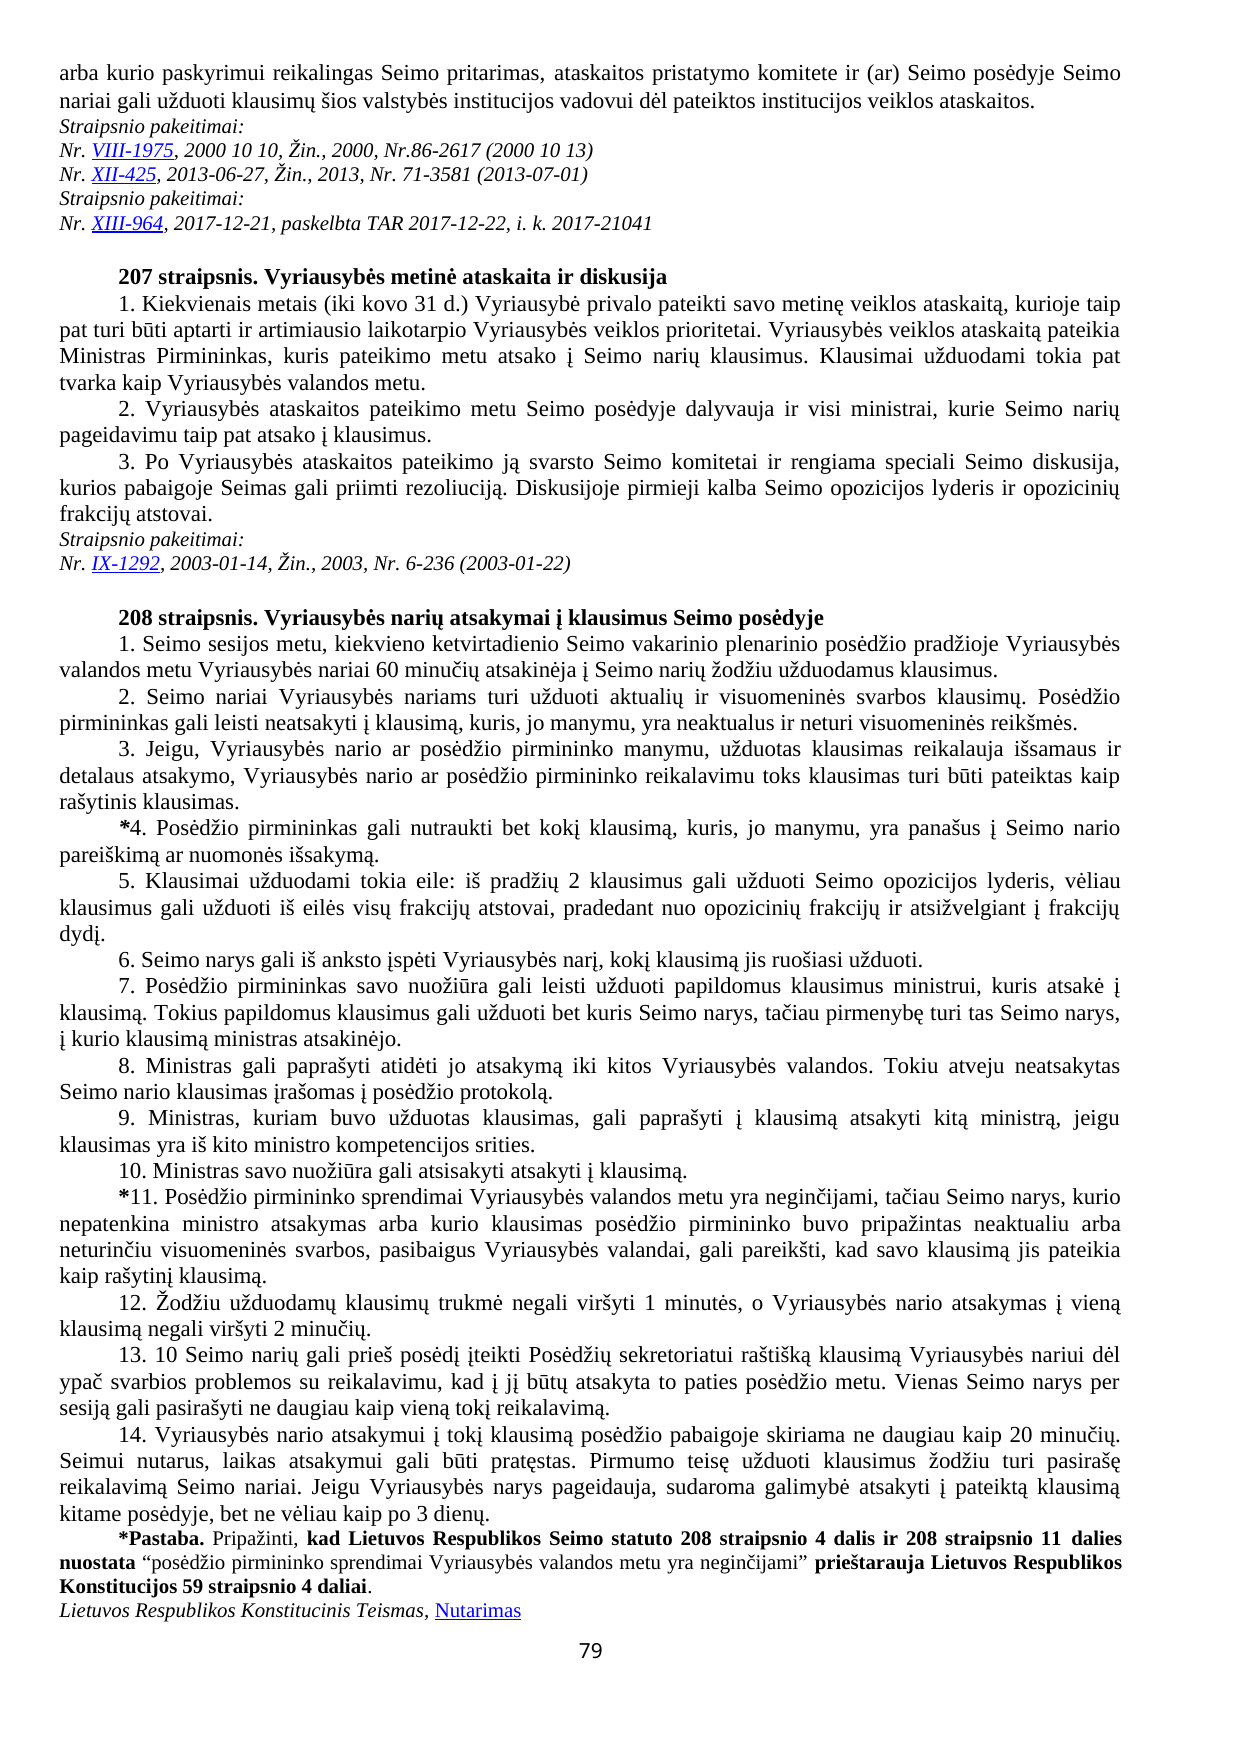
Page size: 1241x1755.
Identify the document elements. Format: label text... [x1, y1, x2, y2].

text Nr. VIII-1975, 2000 10 10, Žin., 2000, Nr.86-2617 (2000 10 13) [59, 138, 1122, 162]
text 1. Seimo sesijos metu, kiekvieno ketvirtadienio Seimo vakarinio plenarinio posėdžio pradžioje Vyriausybės valandos metu Vyriausybės nariai 60 minučių atsakinėja į Seimo narių žodžiu užduodamus klausimus. [59, 630, 1122, 683]
text 14. Vyriausybės nario atsakymui į tokį klausimą posėdžio pabaigoje skiriama ne daugiau kaip 20 minučių. Seimui nutarus, laikas atsakymui gali būti pratęstas. Pirmumo teisę užduoti klausimus žodžiu turi pasirašę reikalavimą Seimo nariai. Jeigu Vyriausybės narys pageidauja, sudaroma galimybė atsakyti į pateiktą klausimą kitame posėdyje, bet ne vėliau kaip po 3 dienų. [59, 1421, 1122, 1526]
text arba kurio paskyrimui reikalingas Seimo pritarimas, ataskaitos pristatymo komitete ir (ar) Seimo posėdyje Seimo nariai gali užduoti klausimų šios valstybės institucijos vadovui dėl pateiktos institucijos veiklos ataskaitos. [59, 59, 1122, 114]
text Straipsnio pakeitimai: [59, 186, 1122, 210]
text Nr. IX-1292, 2003-01-14, Žin., 2003, Nr. 6-236 (2003-01-22) [59, 551, 1122, 575]
text 3. Jeigu, Vyriausybės nario ar posėdžio pirmininko manymu, užduotas klausimas reikalauja išsamaus ir detalaus atsakymo, Vyriausybės nario ar posėdžio pirmininko reikalavimu toks klausimas turi būti pateiktas kaip rašytinis klausimas. [59, 735, 1122, 814]
text Nr. XII-425, 2013-06-27, Žin., 2013, Nr. 71-3581 (2013-07-01) [59, 162, 1122, 186]
text 208 straipsnis. Vyriausybės narių atsakymai į klausimus Seimo posėdyje [59, 604, 1122, 630]
text 1. Kiekvienais metais (iki kovo 31 d.) Vyriausybė privalo pateikti savo metinę veiklos ataskaitą, kurioje taip pat turi būti aptarti ir artimiausio laikotarpio Vyriausybės veiklos prioritetai. Vyriausybės veiklos ataskaitą pateikia Ministras Pirmininkas, kuris pateikimo metu atsako į Seimo narių klausimus. Klausimai užduodami tokia pat tvarka kaip Vyriausybės valandos metu. [59, 289, 1122, 395]
text *4. Posėdžio pirmininkas gali nutraukti bet kokį klausimą, kuris, jo manymu, yra panašus į Seimo nario pareiškimą ar nuomonės išsakymą. [59, 814, 1122, 867]
text 207 straipsnis. Vyriausybės metinė ataskaita ir diskusija [59, 263, 1122, 289]
text 9. Ministras, kuriam buvo užduotas klausimas, gali paprašyti į klausimą atsakyti kitą ministrą, jeigu klausimas yra iš kito ministro kompetencijos srities. [59, 1104, 1122, 1157]
text 5. Klausimai užduodami tokia eile: iš pradžių 2 klausimus gali užduoti Seimo opozicijos lyderis, vėliau klausimus gali užduoti iš eilės visų frakcijų atstovai, pradedant nuo opozicinių frakcijų ir atsižvelgiant į frakcijų dydį. [59, 867, 1122, 946]
text 6. Seimo narys gali iš anksto įspėti Vyriausybės narį, kokį klausimą jis ruošiasi užduoti. [59, 946, 1122, 973]
text *Pastaba. Pripažinti, kad Lietuvos Respublikos Seimo statuto 208 straipsnio 4 dalis ir 208 straipsnio 11 dalies nuostata “posėdžio pirmininko sprendimai Vyriausybės valandos metu yra neginčijami” prieštarauja Lietuvos Respublikos Konstitucijos 59 straipsnio 4 daliai. [59, 1526, 1122, 1598]
text 13. 10 Seimo narių gali prieš posėdį įteikti Posėdžių sekretoriatui raštišką klausimą Vyriausybės nariui dėl ypač svarbios problemos su reikalavimu, kad į jį būtų atsakyta to paties posėdžio metu. Vienas Seimo narys per sesiją gali pasirašyti ne daugiau kaip vieną tokį reikalavimą. [59, 1342, 1122, 1421]
text 3. Po Vyriausybės ataskaitos pateikimo ją svarsto Seimo komitetai ir rengiama speciali Seimo diskusija, kurios pabaigoje Seimas gali priimti rezoliuciją. Diskusijoje pirmieji kalba Seimo opozicijos lyderis ir opozicinių frakcijų atstovai. [59, 448, 1122, 527]
text 12. Žodžiu užduodamų klausimų trukmė negali viršyti 1 minutės, o Vyriausybės nario atsakymas į vieną klausimą negali viršyti 2 minučių. [59, 1289, 1122, 1342]
text 2. Seimo nariai Vyriausybės nariams turi užduoti aktualių ir visuomeninės svarbos klausimų. Posėdžio pirmininkas gali leisti neatsakyti į klausimą, kuris, jo manymu, yra neaktualus ir neturi visuomeninės reikšmės. [59, 683, 1122, 735]
text 2. Vyriausybės ataskaitos pateikimo metu Seimo posėdyje dalyvauja ir visi ministrai, kurie Seimo narių pageidavimu taip pat atsako į klausimus. [59, 395, 1122, 448]
text 10. Ministras savo nuožiūra gali atsisakyti atsakyti į klausimą. [59, 1157, 1122, 1183]
text 8. Ministras gali paprašyti atidėti jo atsakymą iki kitos Vyriausybės valandos. Tokiu atveju neatsakytas Seimo nario klausimas įrašomas į posėdžio protokolą. [59, 1052, 1122, 1104]
text *11. Posėdžio pirmininko sprendimai Vyriausybės valandos metu yra neginčijami, tačiau Seimo narys, kurio nepatenkina ministro atsakymas arba kurio klausimas posėdžio pirmininko buvo pripažintas neaktualiu arba neturinčiu visuomeninės svarbos, pasibaigus Vyriausybės valandai, gali pareikšti, kad savo klausimą jis pateikia kaip rašytinį klausimą. [59, 1183, 1122, 1289]
text Straipsnio pakeitimai: [59, 114, 1122, 138]
text Nr. XIII-964, 2017-12-21, paskelbta TAR 2017-12-22, i. k. 2017-21041 [59, 210, 1122, 234]
text Lietuvos Respublikos Konstitucinis Teismas, Nutarimas [59, 1598, 1122, 1622]
text Straipsnio pakeitimai: [59, 527, 1122, 551]
text 7. Posėdžio pirmininkas savo nuožiūra gali leisti užduoti papildomus klausimus ministrui, kuris atsakė į klausimą. Tokius papildomus klausimus gali užduoti bet kuris Seimo narys, tačiau pirmenybę turi tas Seimo narys, į kurio klausimą ministras atsakinėjo. [59, 973, 1122, 1052]
